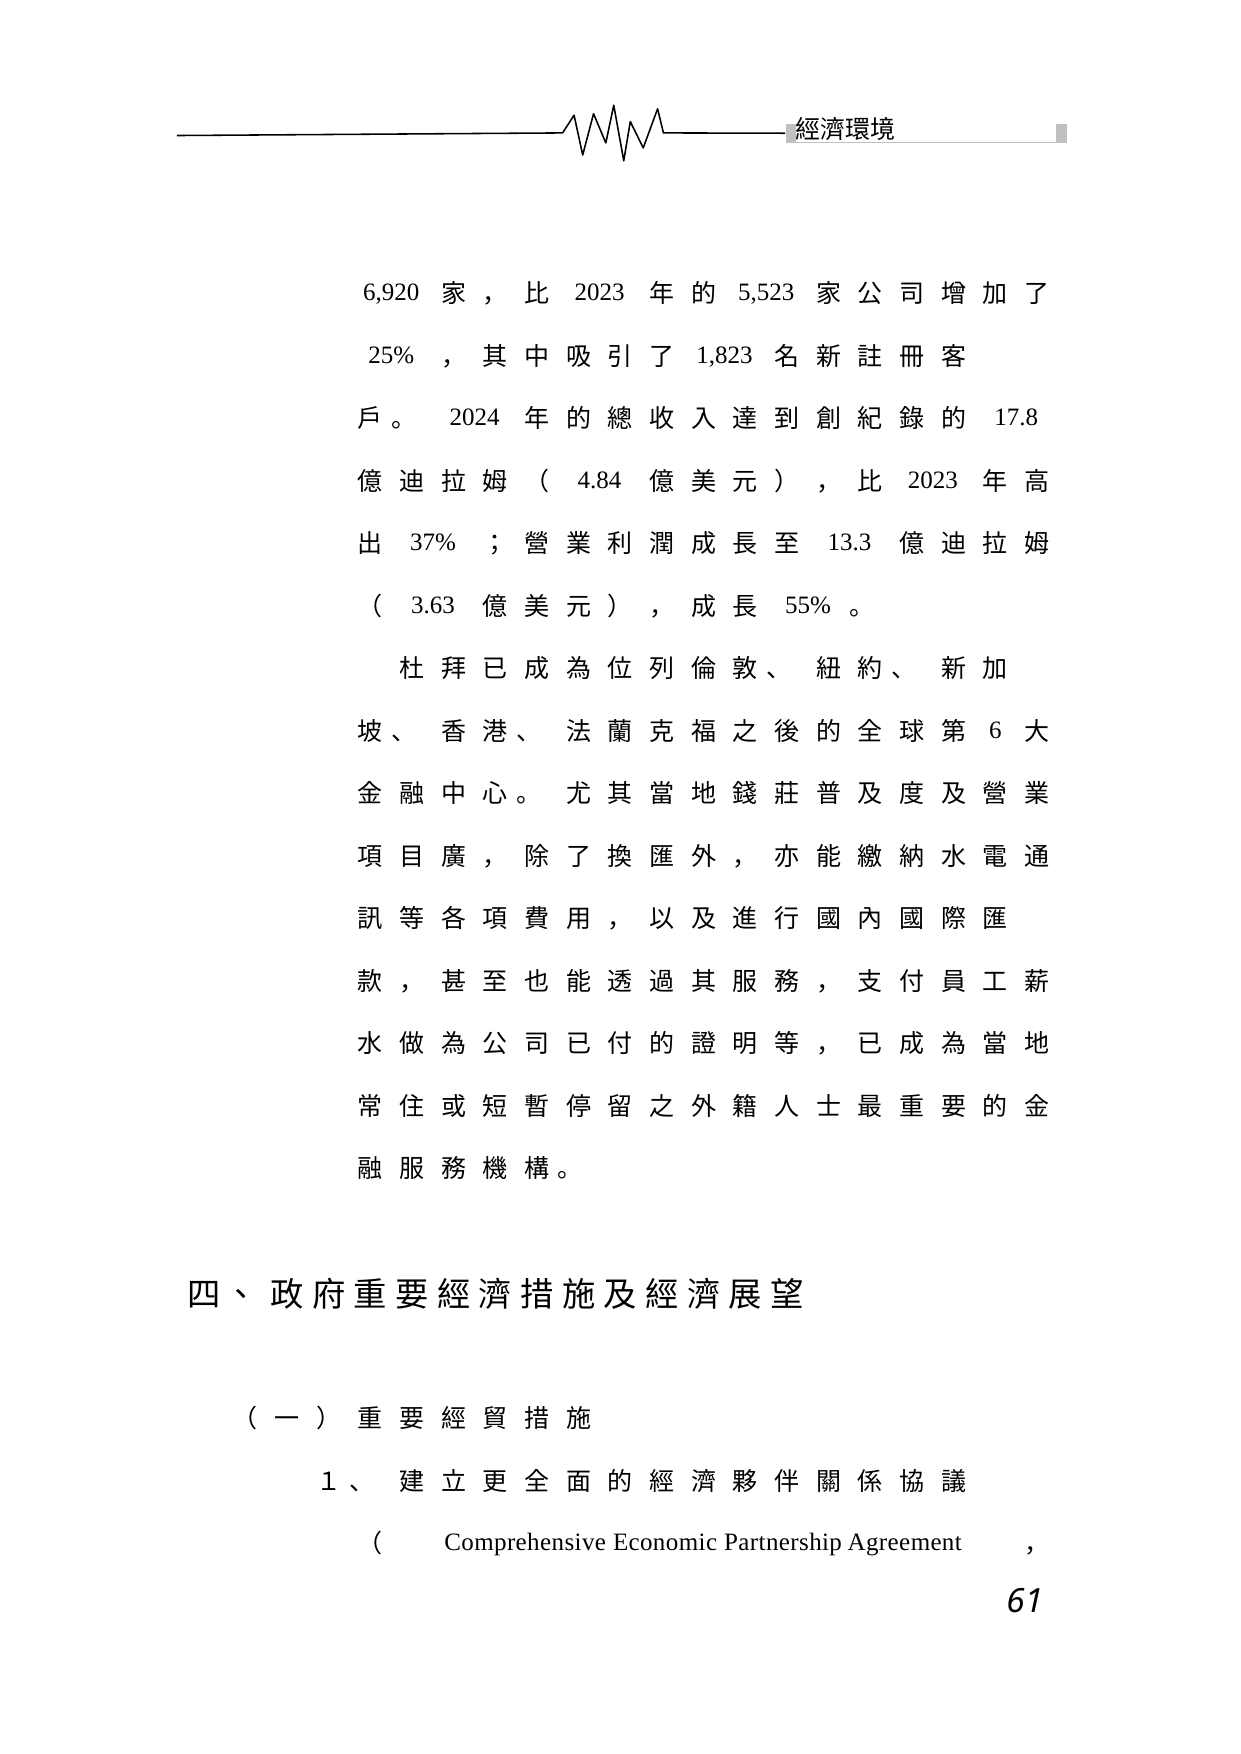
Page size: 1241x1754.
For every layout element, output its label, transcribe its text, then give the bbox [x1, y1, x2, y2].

text １、建立更全面的經濟夥伴關係協議（Comprehensive Economic Partnership Agreement， [281, 1438, 1058, 1563]
text 杜拜已成為位列倫敦、紐約、新加坡、香港、法蘭克福之後的全球第6大金融中心。尤其當地錢莊普及度及營業項目廣，除了換匯外，亦能繳納水電通訊等各項費用，以及進行國內國際匯款，甚至也能透過其服務，支付員工薪水做為公司已付的證明等，已成為當地常住或短暫停留之外籍人士最重要的金融服務機構。 [330, 625, 1058, 1188]
text 6,920家，比2023年的5,523家公司增加了25%，其中吸引了1,823名新註冊客戶。2024年的總收入達到創紀錄的17.8億迪拉姆（4.84億美元），比2023年高出37%；營業利潤成長至13.3億迪拉姆（3.63億美元），成長55%。 [330, 250, 1058, 625]
text （一）重要經貿措施 [207, 1375, 1058, 1438]
text 四、政府重要經濟措施及經濟展望 [183, 1250, 1058, 1313]
